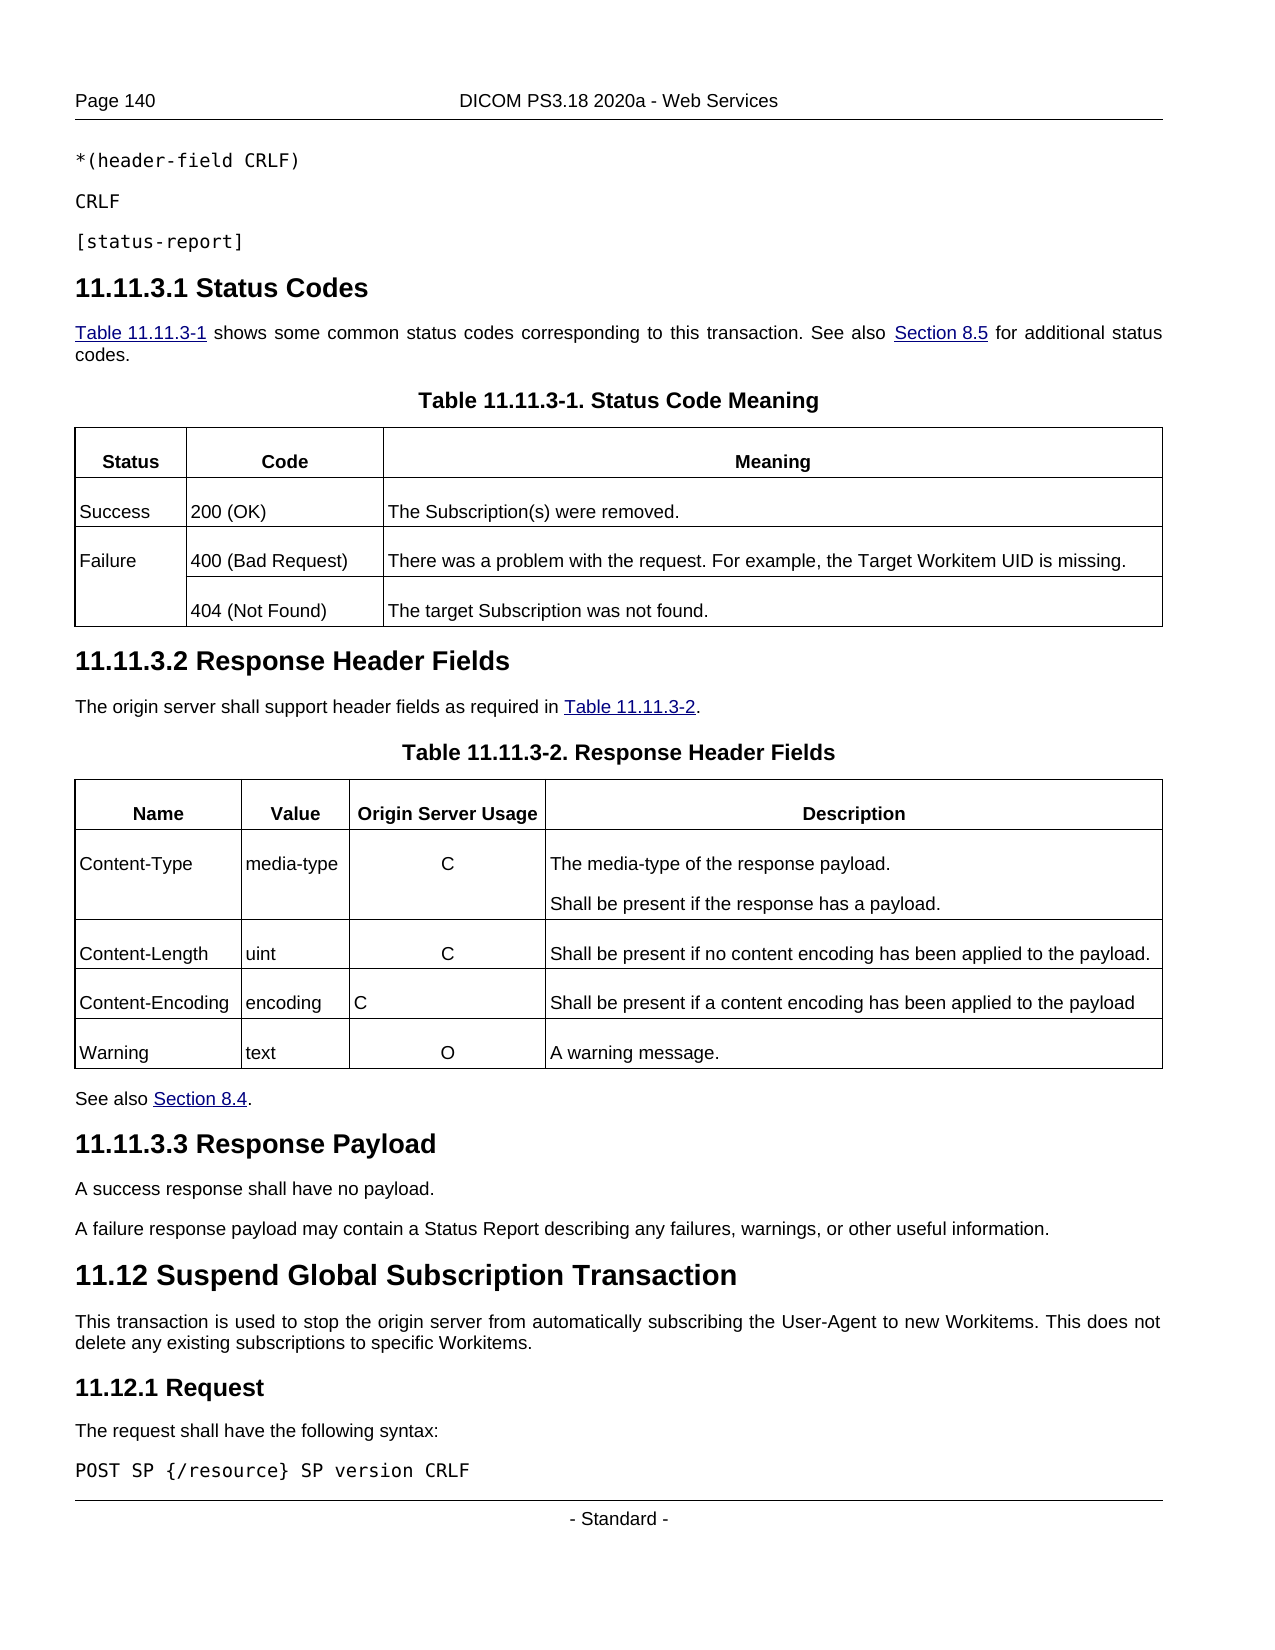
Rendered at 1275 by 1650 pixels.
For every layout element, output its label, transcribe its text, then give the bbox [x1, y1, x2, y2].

table_cell C [350, 969, 545, 1018]
table_header Meaning [384, 428, 1162, 477]
table_header Name [76, 780, 241, 828]
table_cell 400 (Bad Request) [187, 527, 383, 576]
table_cell There was a problem with the request. For example, the Target Workitem UID is missing. [384, 527, 1162, 576]
table_cell The media-type of the response payload. Shall be present if the response has a payload. [546, 830, 1162, 918]
table_header Value [242, 780, 349, 828]
text The origin server shall support header fields as required in Table 11.11.3-2. [75, 695, 1162, 717]
table_cell Failure [76, 527, 186, 626]
text 11.12 Suspend Global Subscription Transaction [75, 1258, 1162, 1292]
text Table 11.11.3-1 shows some common status codes corresponding to this transaction. See also Section 8.5 for additional status codes. [75, 322, 1162, 365]
text A success response shall have no payload. [75, 1178, 1162, 1199]
table_cell The target Subscription was not found. [384, 577, 1162, 626]
text Table 11.11.3-1. Status Code Meaning [75, 387, 1162, 413]
text This transaction is used to stop the origin server from automatically subscribing the User-Agent to new Workitems. This does not delete any existing subscriptions to specific Workitems. [75, 1311, 1162, 1354]
table_cell O [350, 1019, 545, 1068]
text 11.11.3.3 Response Payload [75, 1128, 1162, 1159]
table_cell Warning [76, 1019, 241, 1068]
text Table 11.11.3-2. Response Header Fields [75, 739, 1162, 765]
table_header Origin Server Usage [350, 780, 545, 828]
text 11.11.3.2 Response Header Fields [75, 645, 1162, 677]
table_cell A warning message. [546, 1019, 1162, 1068]
table_cell 404 (Not Found) [187, 577, 383, 626]
table_cell The Subscription(s) were removed. [384, 478, 1162, 526]
table_cell Shall be present if no content encoding has been applied to the payload. [546, 920, 1162, 968]
table_header Status [76, 428, 186, 477]
table_cell C [350, 830, 545, 918]
table_cell media-type [242, 830, 349, 918]
text A failure response payload may contain a Status Report describing any failures, warnings, or other useful information. [75, 1218, 1162, 1239]
table_header Code [187, 428, 383, 477]
table_cell Content-Type [76, 830, 241, 918]
table_cell text [242, 1019, 349, 1068]
table_header Description [546, 780, 1162, 828]
table_cell encoding [242, 969, 349, 1018]
table_cell C [350, 920, 545, 968]
text 11.12.1 Request [75, 1372, 1162, 1401]
text The request shall have the following syntax: [75, 1420, 1162, 1442]
text *(header-field CRLF) [75, 150, 1162, 172]
table_cell Content-Length [76, 920, 241, 968]
text See also Section 8.4. [75, 1087, 1162, 1109]
text POST SP {/resource} SP version CRLF [75, 1460, 1162, 1482]
text [status-report] [75, 231, 1162, 253]
table_cell Success [76, 478, 186, 526]
table_cell 200 (OK) [187, 478, 383, 526]
table_cell Content-Encoding [76, 969, 241, 1018]
text 11.11.3.1 Status Codes [75, 272, 1162, 303]
table_cell Shall be present if a content encoding has been applied to the payload [546, 969, 1162, 1018]
table_cell uint [242, 920, 349, 968]
text CRLF [75, 191, 1162, 212]
